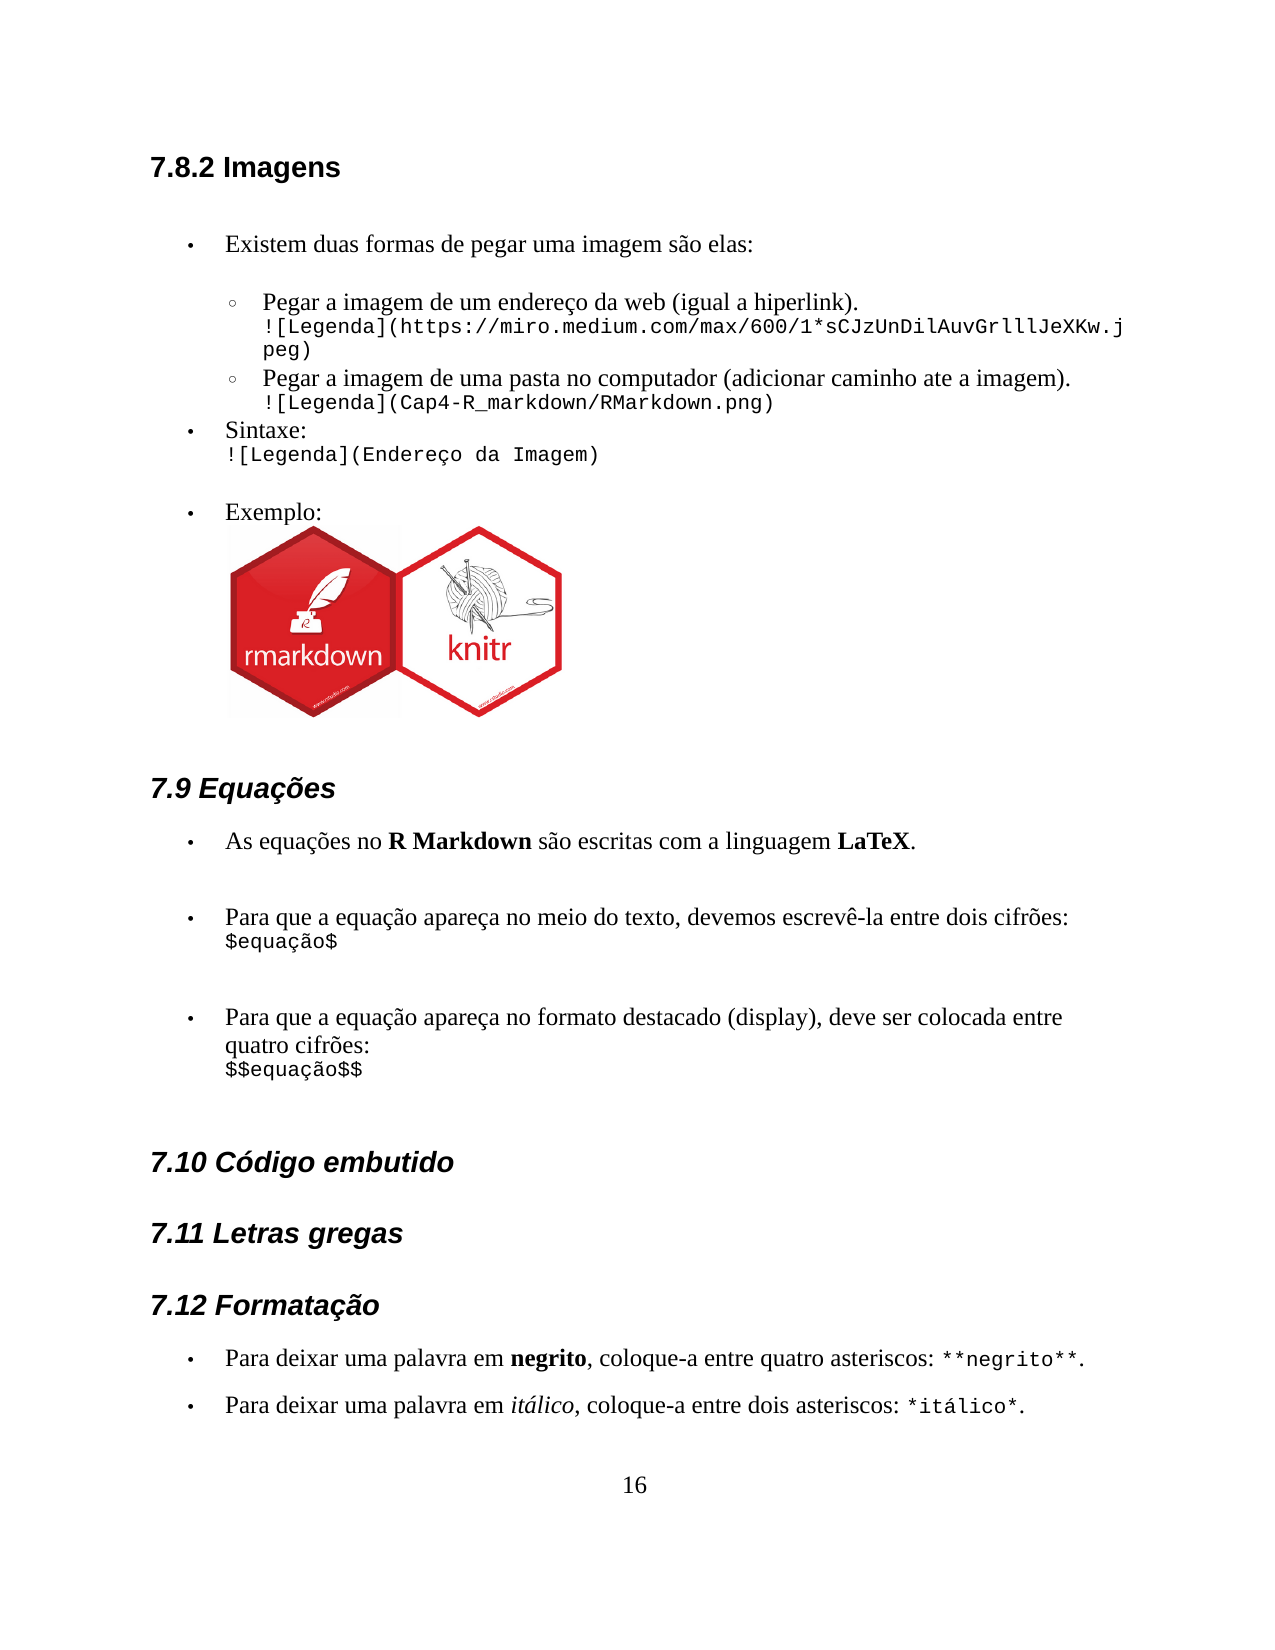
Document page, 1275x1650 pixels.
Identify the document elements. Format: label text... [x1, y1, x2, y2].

list Existem duas formas de pegar uma imagem são elas: [187, 229, 1125, 287]
list Para que a equação apareça no meio do texto, devemos escrevê-la entre dois cifrões: $equação$ [187, 902, 1125, 984]
subtitle 7.10 Código embutido [150, 1146, 1125, 1179]
list Para deixar uma palavra em negrito, coloque-a entre quatro asteriscos: **negrito**. [187, 1343, 1125, 1372]
subtitle 7.8.2 Imagens [150, 150, 1125, 217]
list Pegar a imagem de um endereço da web (igual a hiperlink). ![Legenda](https://miro.medium.com/max/600/1*sCJzUnDilAuvGrlllJeXKw.jpeg) [225, 287, 1125, 363]
list Exemplo: [187, 497, 1125, 746]
subtitle 7.12 Formatação [150, 1288, 1125, 1321]
picture [225, 525, 567, 718]
list Sintaxe: ![Legenda](Endereço da Imagem) [187, 416, 1125, 497]
list Para que a equação apareça no formato destacado (display), deve ser colocada entre quatro cifrões: $$equação$$ [187, 1002, 1125, 1112]
subtitle 7.9 Equações [150, 771, 1125, 805]
list Para deixar uma palavra em itálico, coloque-a entre dois asteriscos: *itálico*. [187, 1390, 1125, 1420]
list Pegar a imagem de uma pasta no computador (adicionar caminho ate a imagem). ![Legenda](Cap4-R_markdown/RMarkdown.png) [225, 363, 1125, 416]
subtitle 7.11 Letras gregas [150, 1217, 1125, 1250]
list As equações no R Markdown são escritas com a linguagem LaTeX. [187, 826, 1125, 884]
